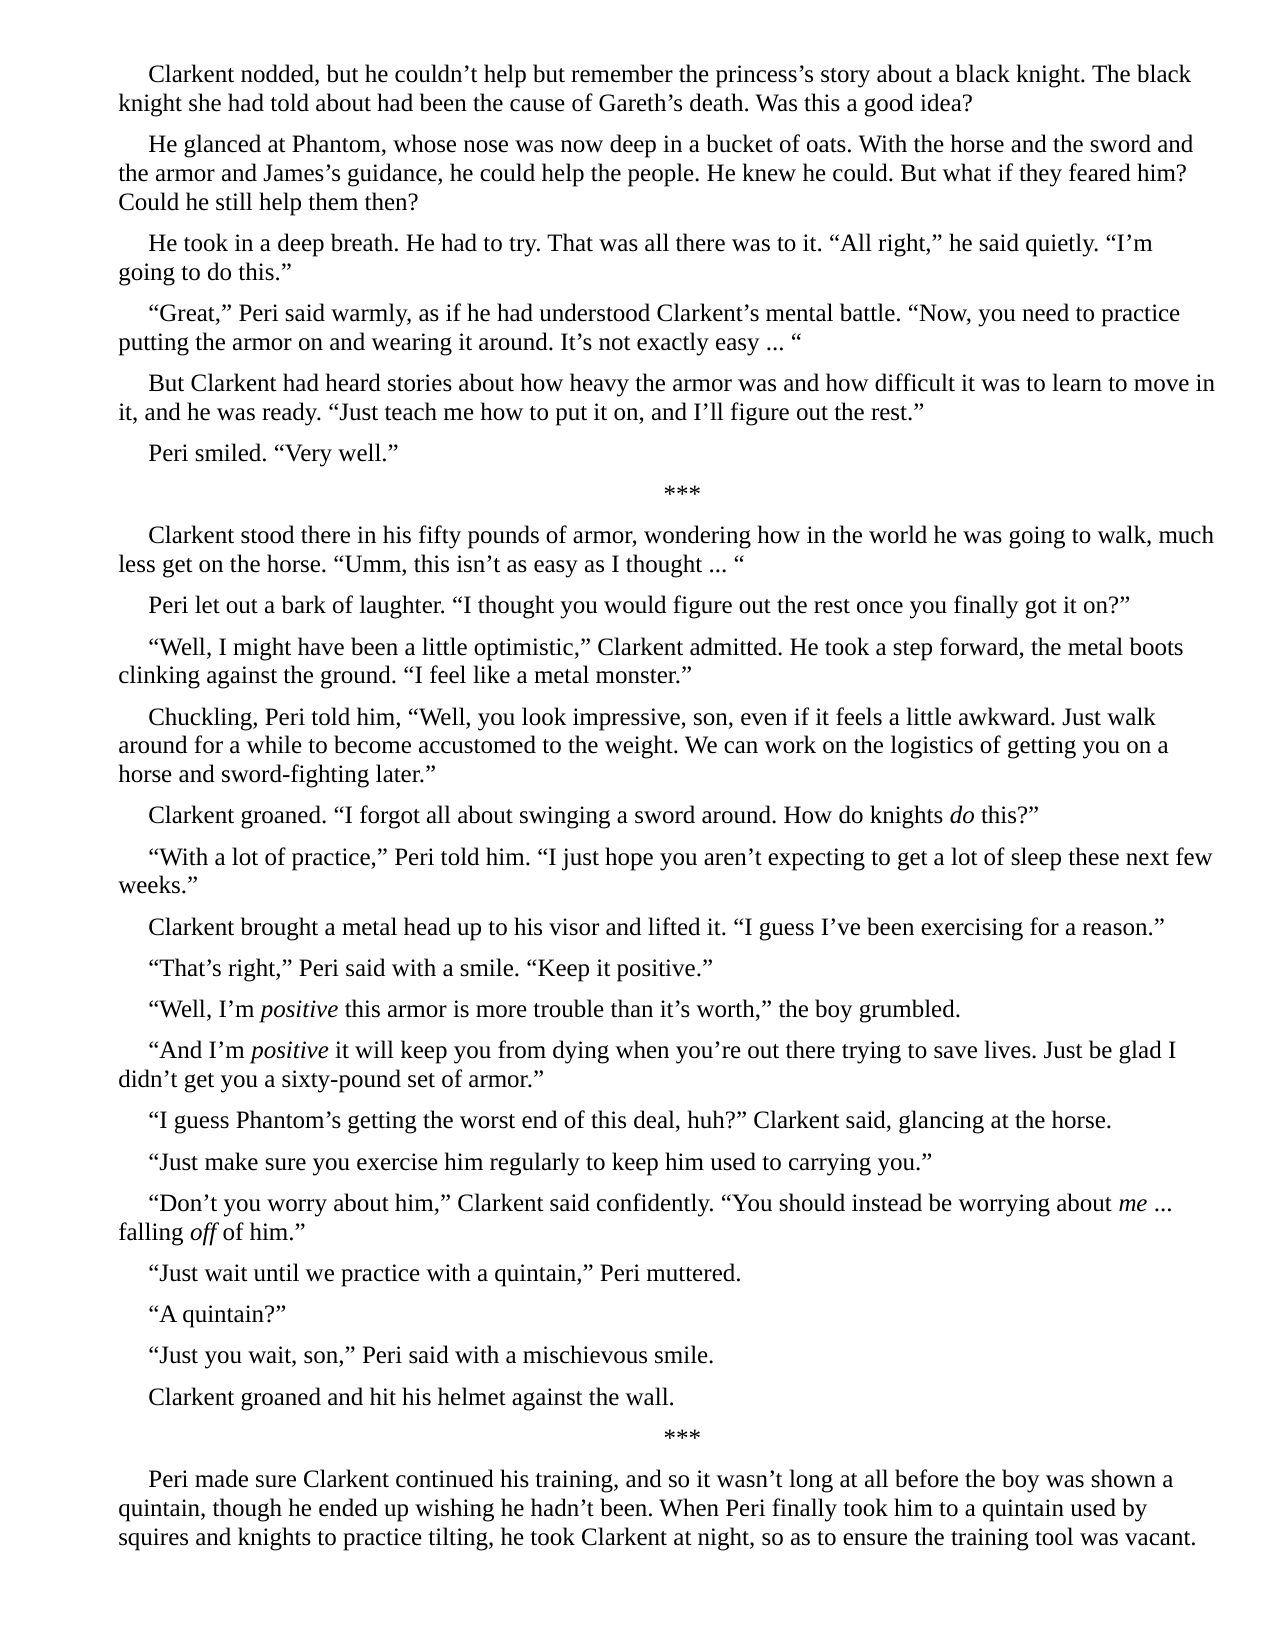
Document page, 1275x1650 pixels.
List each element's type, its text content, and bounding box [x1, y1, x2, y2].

text He glanced at Phantom, whose nose was now deep in a bucket of oats. With the horse and the sword and the armor and James’s guidance, he could help the people. He knew he could. But what if they feared him? Could he still help them then? [118, 129, 1216, 215]
text “Just make sure you exercise him regularly to keep him used to carrying you.” [118, 1147, 1216, 1175]
text “Just you wait, son,” Peri said with a mischievous smile. [118, 1340, 1216, 1369]
text Peri let out a bark of laughter. “I thought you would figure out the rest once you finally got it on?” [118, 590, 1216, 619]
text Clarkent groaned. “I forgot all about swinging a sword around. How do knights do this?” [118, 800, 1216, 829]
text “That’s right,” Peri said with a smile. “Keep it positive.” [118, 953, 1216, 982]
text But Clarkent had heard stories about how heavy the armor was and how difficult it was to learn to move in it, and he was ready. “Just teach me how to put it on, and I’ll figure out the rest.” [118, 368, 1216, 425]
text “Don’t you worry about him,” Clarkent said confidently. “You should instead be worrying about me ... falling off of him.” [118, 1188, 1216, 1245]
text Chuckling, Peri told him, “Well, you look impressive, son, even if it feels a little awkward. Just walk around for a while to become accustomed to the weight. We can work on the logistics of getting you on a horse and sword-fighting later.” [118, 702, 1216, 788]
text Clarkent groaned and hit his helmet against the wall. [118, 1382, 1216, 1410]
text “With a lot of practice,” Peri told him. “I just hope you aren’t expecting to get a lot of sleep these next few weeks.” [118, 842, 1216, 899]
text Clarkent nodded, but he couldn’t help but remember the princess’s story about a black knight. The black knight she had told about had been the cause of Gareth’s death. Was this a good idea? [118, 59, 1216, 117]
text Clarkent stood there in his fifty pounds of armor, wondering how in the world he was going to walk, much less get on the horse. “Umm, this isn’t as easy as I thought ... “ [118, 520, 1216, 578]
text He took in a deep breath. He had to try. That was all there was to it. “All right,” he said quietly. “I’m going to do this.” [118, 228, 1216, 285]
text “Great,” Peri said warmly, as if he had understood Clarkent’s mental battle. “Now, you need to practice putting the armor on and wearing it around. It’s not exactly easy ... “ [118, 298, 1216, 355]
text “Just wait until we practice with a quintain,” Peri muttered. [118, 1258, 1216, 1287]
text “Well, I might have been a little optimistic,” Clarkent admitted. He took a step forward, the metal boots clinking against the ground. “I feel like a metal monster.” [118, 632, 1216, 689]
text Clarkent brought a metal head up to his visor and lifted it. “I guess I’ve been exercising for a reason.” [118, 912, 1216, 940]
text “Well, I’m positive this armor is more trouble than it’s worth,” the boy grumbled. [118, 994, 1216, 1023]
text “I guess Phantom’s getting the worst end of this deal, huh?” Clarkent said, glancing at the horse. [118, 1105, 1216, 1134]
text Peri made sure Clarkent continued his training, and so it wasn’t long at all before the boy was shown a quintain, though he ended up wishing he hadn’t been. When Peri finally took him to a quintain used by squires and knights to practice tilting, he took Clarkent at night, so as to ensure the training tool was vacant. [118, 1464, 1216, 1550]
text Peri smiled. “Very well.” [118, 438, 1216, 467]
text “And I’m positive it will keep you from dying when you’re out there trying to save lives. Just be glad I didn’t get you a sixty-pound set of armor.” [118, 1035, 1216, 1093]
text *** [118, 1423, 1216, 1452]
text *** [118, 479, 1216, 508]
text “A quintain?” [118, 1299, 1216, 1328]
